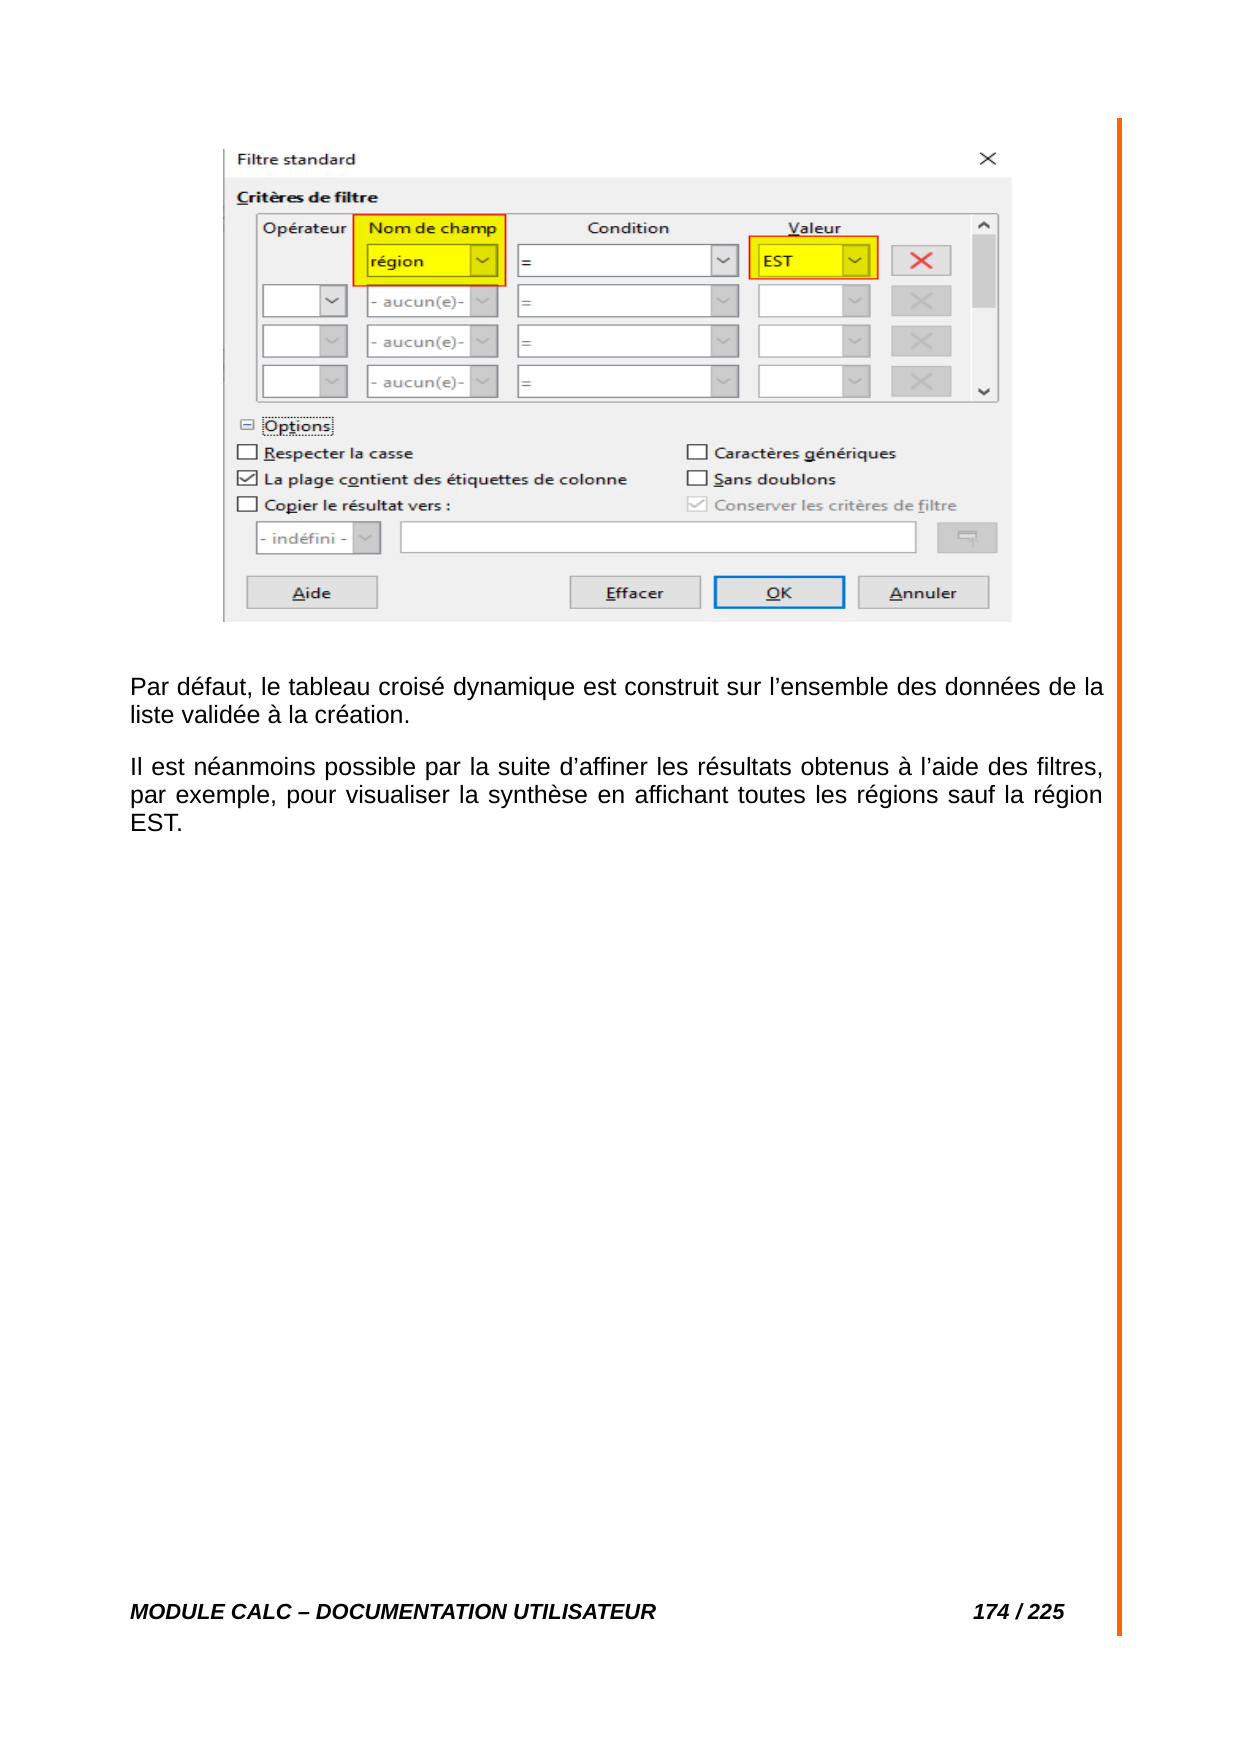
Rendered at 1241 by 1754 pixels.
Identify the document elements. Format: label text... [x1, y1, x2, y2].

text Il est néanmoins possible par la suite d’affiner les résultats obtenus à l’aide des filtres, par exemple, pour visualiser la synthèse en affichant toutes les régions sauf la région EST. [130, 752, 1105, 836]
picture [223, 149, 1012, 622]
text Par défaut, le tableau croisé dynamique est construit sur l’ensemble des données de la liste validée à la création. [130, 673, 1105, 729]
